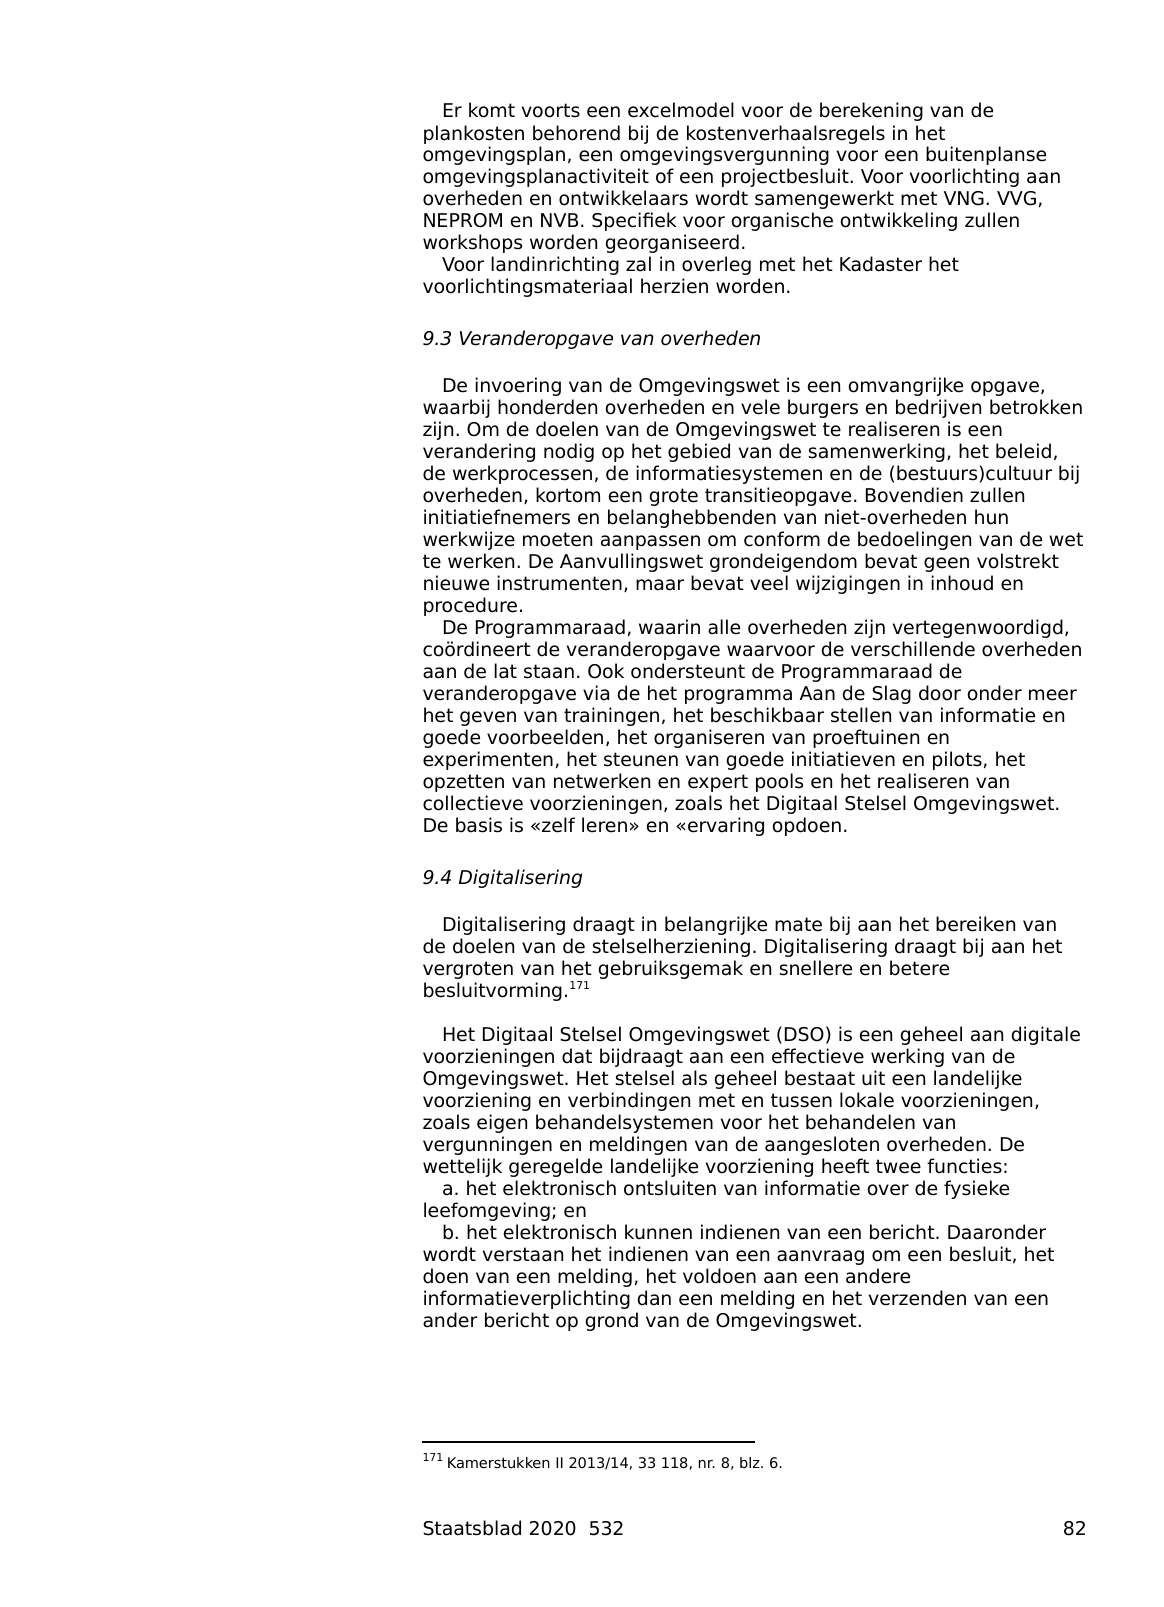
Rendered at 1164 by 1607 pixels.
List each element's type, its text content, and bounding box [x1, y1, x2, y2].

text De Programmaraad, waarin alle overheden zijn vertegenwoordigd, coördineert de veranderopgave waarvoor de verschillende overheden aan de lat staan. Ook ondersteunt de Programmaraad de veranderopgave via de het programma Aan de Slag door onder meer het geven van trainingen, het beschikbaar stellen van informatie en goede voorbeelden, het organiseren van proeftuinen en experimenten, het steunen van goede initiatieven en pilots, het opzetten van netwerken en expert pools en het realiseren van collectieve voorzieningen, zoals het Digitaal Stelsel Omgevingswet. De basis is «zelf leren» en «ervaring opdoen. [422, 617, 1087, 837]
subtitle 9.3 Veranderopgave van overheden [422, 328, 1087, 350]
text Het Digitaal Stelsel Omgevingswet (DSO) is een geheel aan digitale voorzieningen dat bijdraagt aan een effectieve werking van de Omgevingswet. Het stelsel als geheel bestaat uit een landelijke voorziening en verbindingen met en tussen lokale voorzieningen, zoals eigen behandelsystemen voor het behandelen van vergunningen en meldingen van de aangesloten overheden. De wettelijk geregelde landelijke voorziening heeft twee functies: [422, 1024, 1087, 1178]
text Kamerstukken II 2013/14, 33 118, nr. 8, blz. 6. [422, 1451, 1087, 1473]
text a. het elektronisch ontsluiten van informatie over de fysieke leefomgeving; en [422, 1178, 1087, 1222]
text De invoering van de Omgevingswet is een omvangrijke opgave, waarbij honderden overheden en vele burgers en bedrijven betrokken zijn. Om de doelen van de Omgevingswet te realiseren is een verandering nodig op het gebied van de samenwerking, het beleid, de werkprocessen, de informatiesystemen en de (bestuurs)cultuur bij overheden, kortom een grote transitieopgave. Bovendien zullen initiatiefnemers en belanghebbenden van niet-overheden hun werkwijze moeten aanpassen om conform de bedoelingen van de wet te werken. De Aanvullingswet grondeigendom bevat geen volstrekt nieuwe instrumenten, maar bevat veel wijzigingen in inhoud en procedure. [422, 375, 1087, 617]
text Voor landinrichting zal in overleg met het Kadaster het voorlichtingsmateriaal herzien worden. [422, 254, 1087, 298]
subtitle 9.4 Digitalisering [422, 867, 1087, 889]
text b. het elektronisch kunnen indienen van een bericht. Daaronder wordt verstaan het indienen van een aanvraag om een besluit, het doen van een melding, het voldoen aan een andere informatieverplichting dan een melding en het verzenden van een ander bericht op grond van de Omgevingswet. [422, 1222, 1087, 1332]
text Digitalisering draagt in belangrijke mate bij aan het bereiken van de doelen van de stelselherziening. Digitalisering draagt bij aan het vergroten van het gebruiksgemak en snellere en betere besluitvorming. [422, 914, 1087, 1002]
text Er komt voorts een excelmodel voor de berekening van de plankosten behorend bij de kostenverhaalsregels in het omgevingsplan, een omgevingsvergunning voor een buitenplanse omgevingsplanactiviteit of een projectbesluit. Voor voorlichting aan overheden en ontwikkelaars wordt samengewerkt met VNG. VVG, NEPROM en NVB. Specifiek voor organische ontwikkeling zullen workshops worden georganiseerd. [422, 100, 1087, 254]
